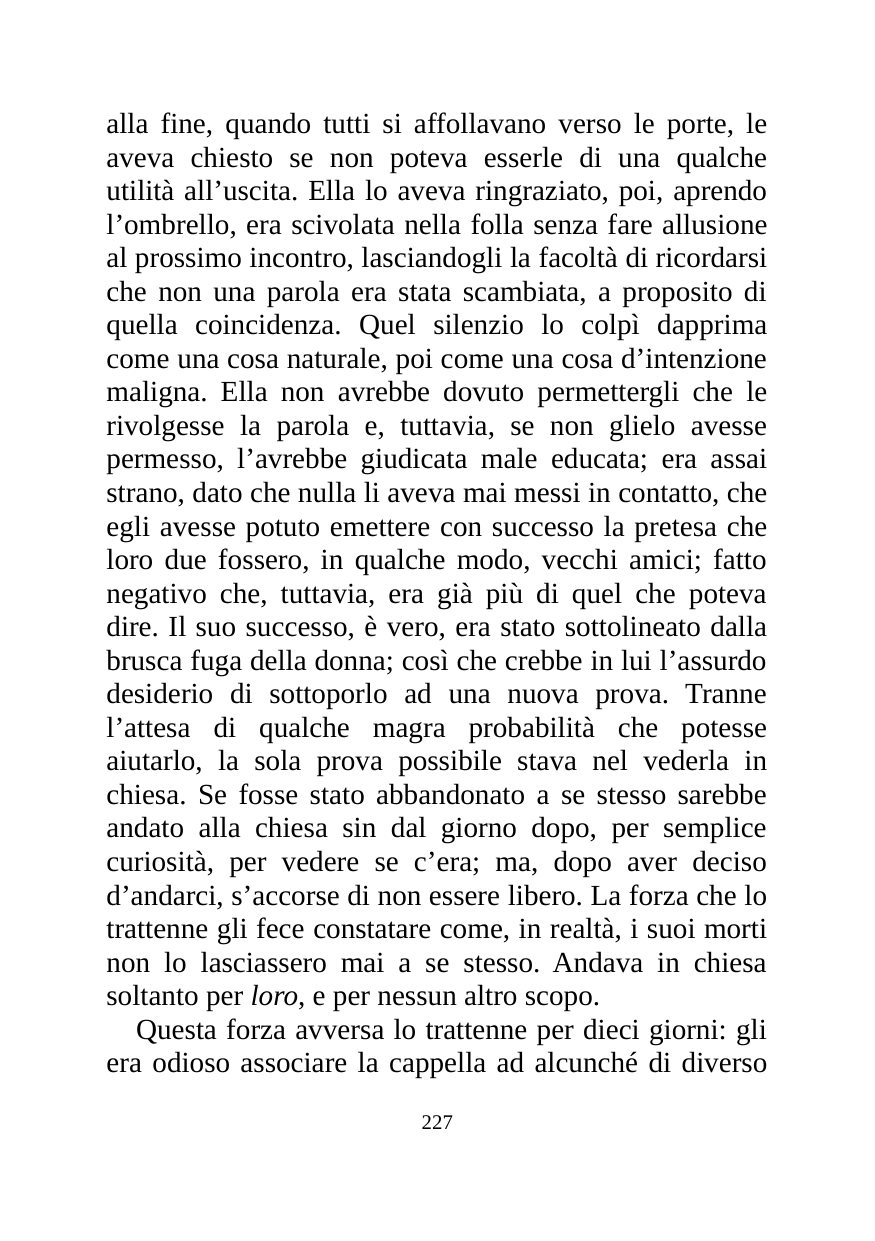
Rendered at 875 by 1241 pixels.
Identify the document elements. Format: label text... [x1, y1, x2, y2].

text Questa forza avversa lo trattenne per dieci giorni: gli era odioso associare la cappella ad alcunché di diverso [106, 1012, 768, 1079]
text alla fine, quando tutti si affollavano verso le porte, le aveva chiesto se non poteva esserle di una qualche utilità all’uscita. Ella lo aveva ringraziato, poi, aprendo l’ombrello, era scivolata nella folla senza fare allusione al prossimo incontro, lasciandogli la facoltà di ricordarsi che non una parola era stata scambiata, a proposito di quella coincidenza. Quel silenzio lo colpì dapprima come una cosa naturale, poi come una cosa d’intenzione maligna. Ella non avrebbe dovuto permettergli che le rivolgesse la parola e, tuttavia, se non glielo avesse permesso, l’avrebbe giudicata male educata; era assai strano, dato che nulla li aveva mai messi in contatto, che egli avesse potuto emettere con successo la pretesa che loro due fossero, in qualche modo, vecchi amici; fatto negativo che, tuttavia, era già più di quel che poteva dire. Il suo successo, è vero, era stato sottolineato dalla brusca fuga della donna; così che crebbe in lui l’assurdo desiderio di sottoporlo ad una nuova prova. Tranne l’attesa di qualche magra probabilità che potesse aiutarlo, la sola prova possibile stava nel vederla in chiesa. Se fosse stato abbandonato a se stesso sarebbe andato alla chiesa sin dal giorno dopo, per semplice curiosità, per vedere se c’era; ma, dopo aver deciso d’andarci, s’accorse di non essere libero. La forza che lo trattenne gli fece constatare come, in realtà, i suoi morti non lo lasciassero mai a se stesso. Andava in chiesa soltanto per loro, e per nessun altro scopo. [106, 106, 768, 1012]
